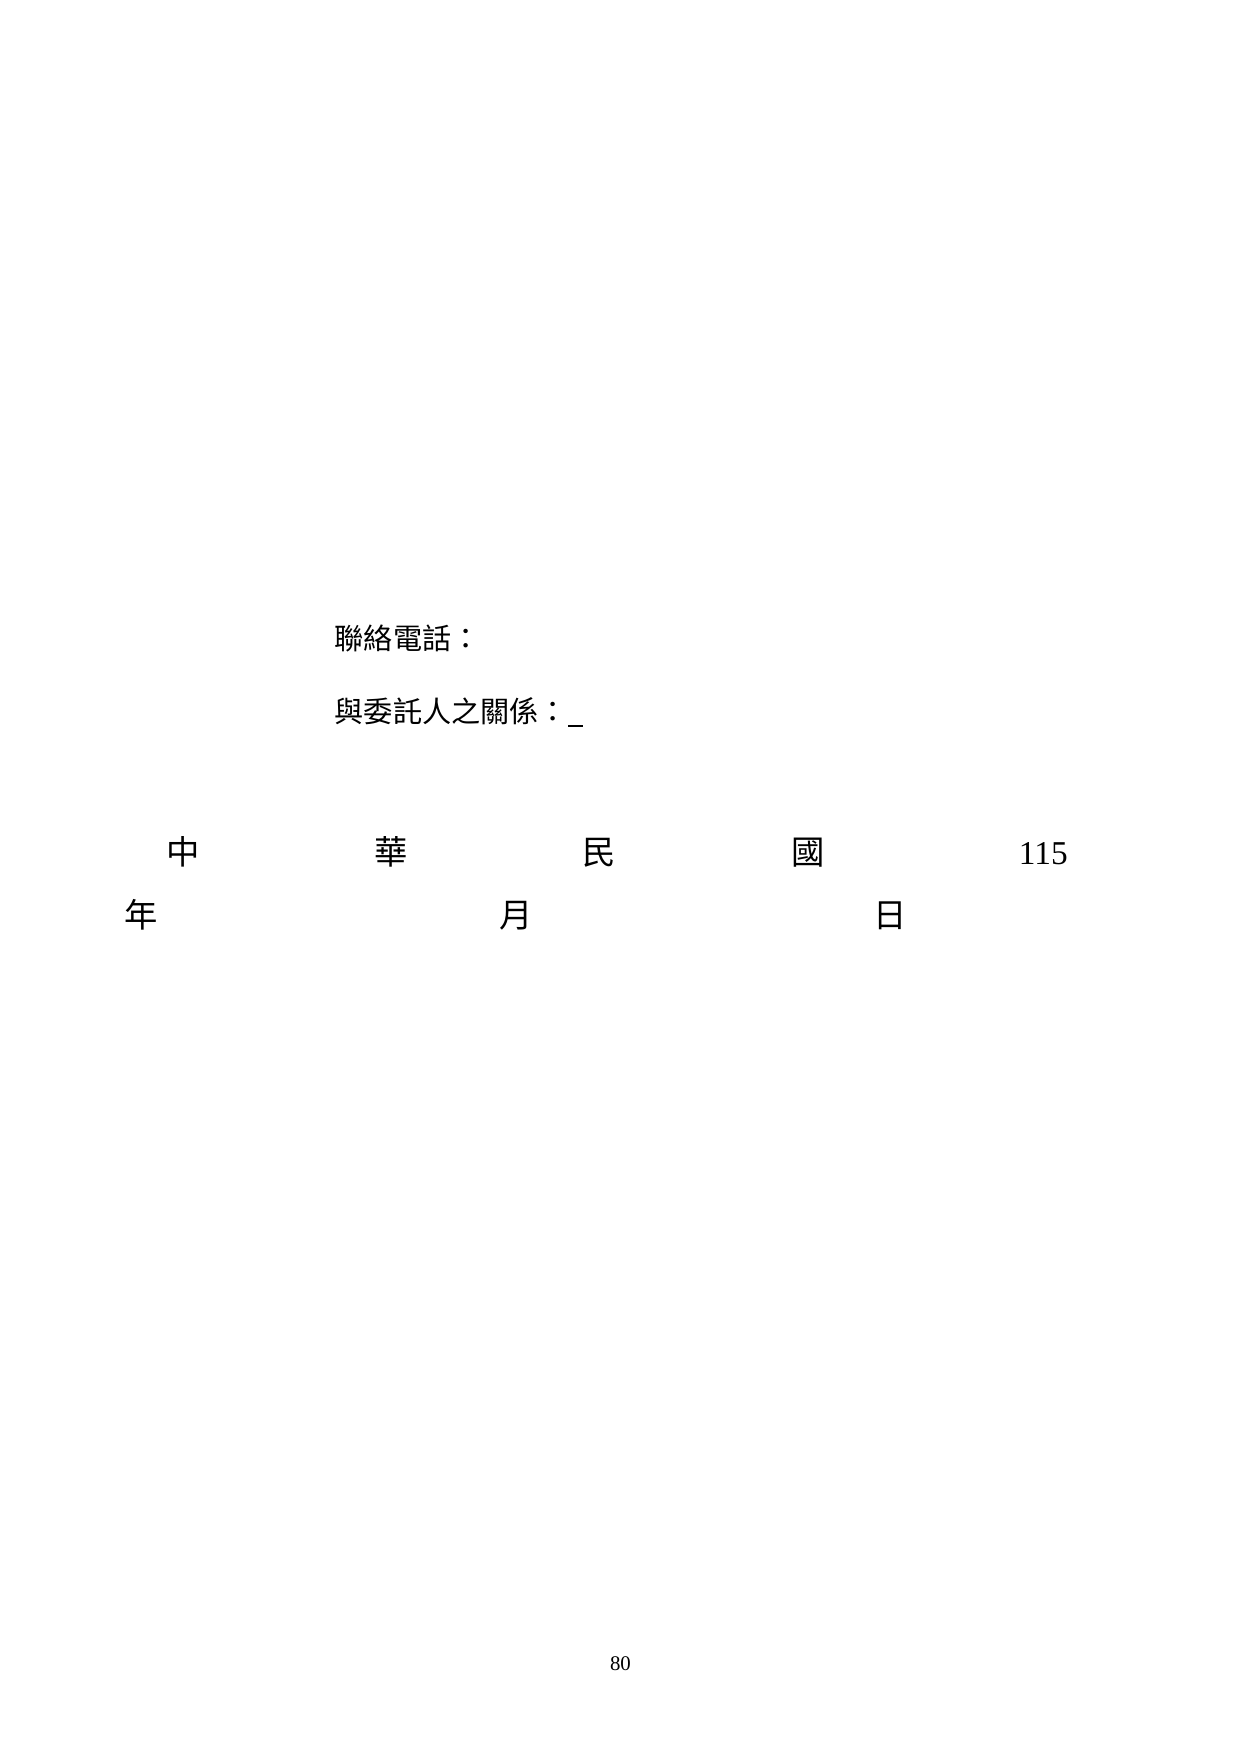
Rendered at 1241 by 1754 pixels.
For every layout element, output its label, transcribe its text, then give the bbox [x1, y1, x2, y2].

text 中 華 民 國 115 年 月 日 [120, 808, 1120, 933]
text 聯絡電話： [120, 606, 1120, 661]
text 與委託人之關係： [120, 679, 1120, 733]
